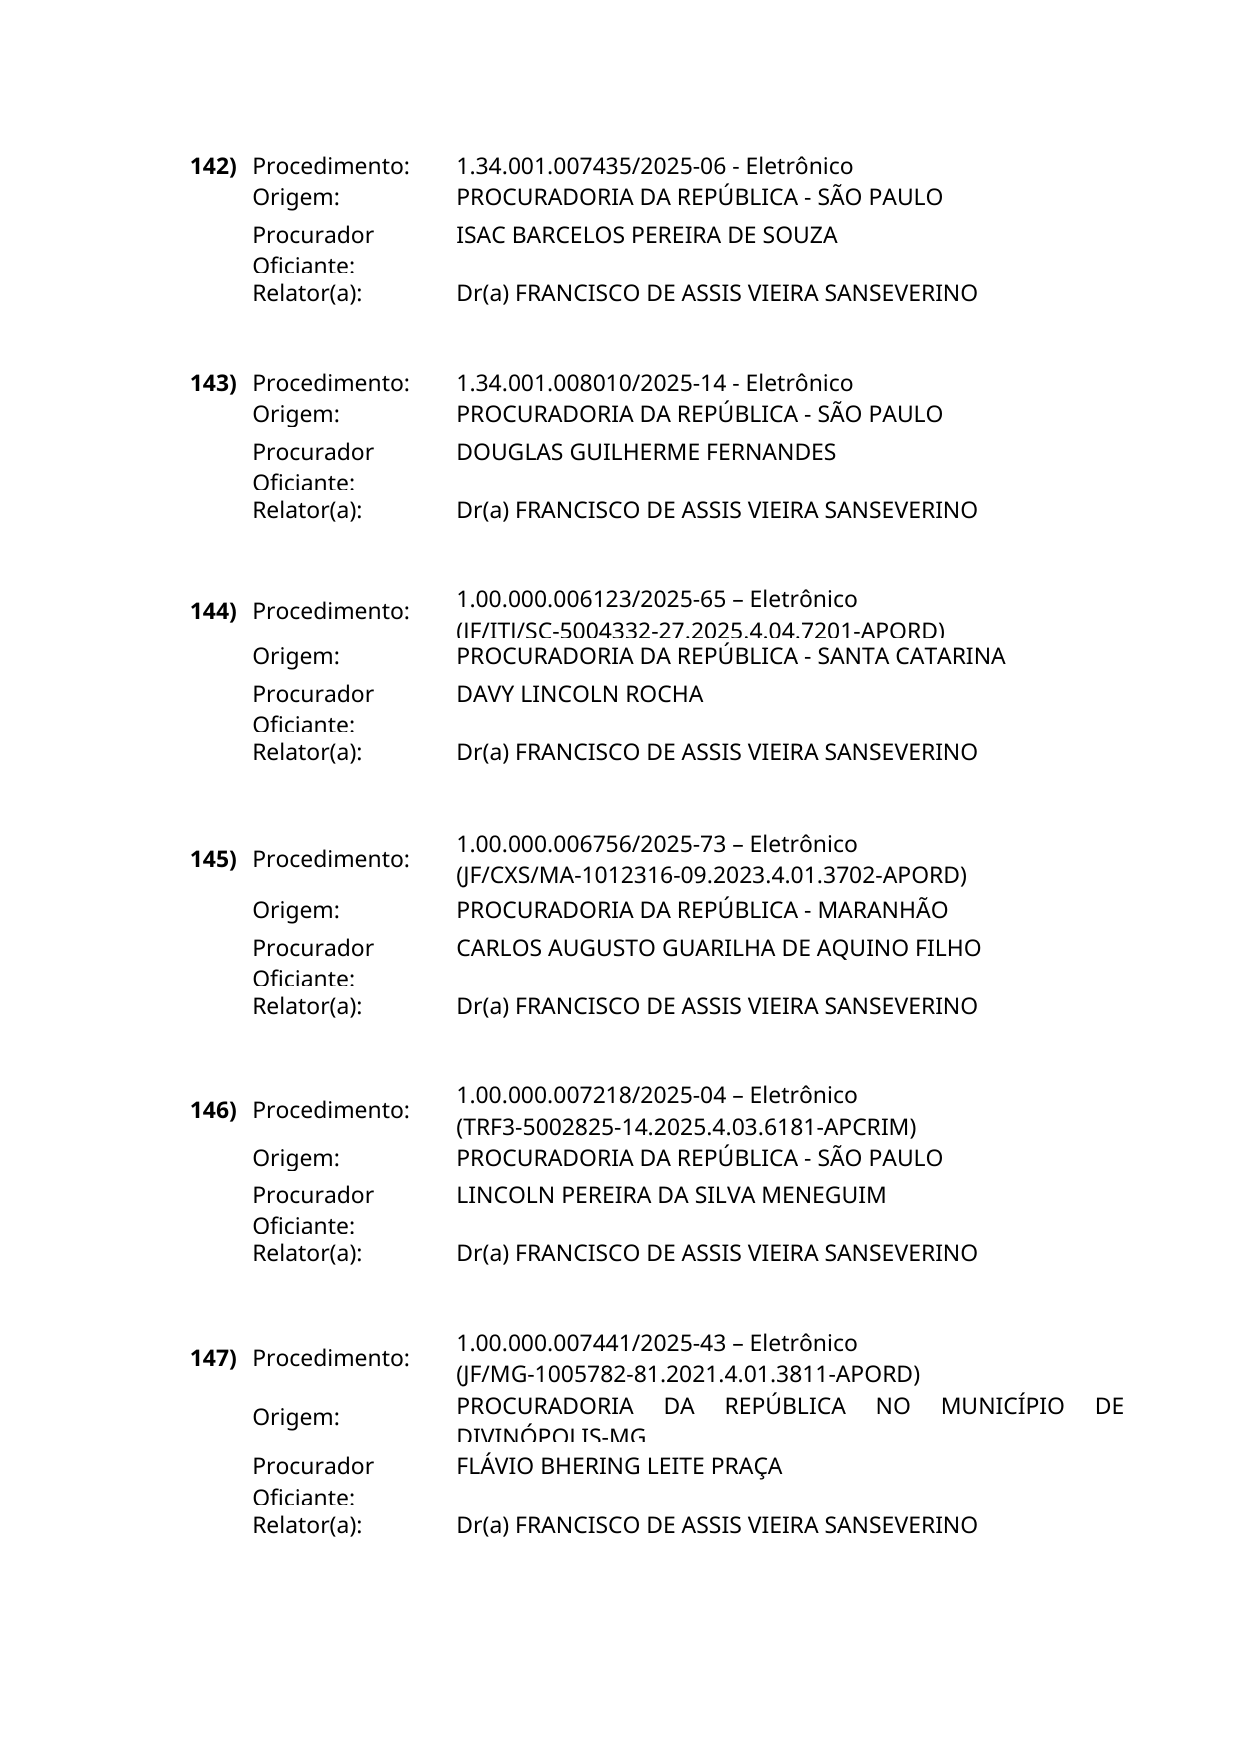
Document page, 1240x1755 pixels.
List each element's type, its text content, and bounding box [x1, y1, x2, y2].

table_cell [190, 678, 252, 730]
table_cell 145) [190, 826, 252, 892]
table_cell [456, 1233, 1125, 1237]
table_cell [1125, 1390, 1239, 1442]
table_header Relator(a): [252, 1237, 456, 1266]
table_cell [252, 732, 456, 736]
table_cell DAVY LINCOLN ROCHA [456, 678, 1125, 730]
table_cell [190, 894, 252, 923]
table_cell [190, 767, 252, 826]
table_cell [190, 525, 252, 583]
table_header Relator(a): [252, 990, 456, 1019]
table_cell [0, 894, 189, 923]
table_header Dr(a) FRANCISCO DE ASSIS VIEIRA SANSEVERINO [456, 494, 1125, 523]
table_cell [190, 1442, 252, 1450]
table_cell Procurador Oficiante: [252, 1450, 456, 1504]
table_cell [1125, 277, 1239, 308]
table_cell [1125, 273, 1239, 277]
table_cell Origem: [252, 181, 456, 210]
table_cell [0, 427, 189, 435]
table_cell PROCURADORIA DA REPÚBLICA - SANTA CATARINA [456, 640, 1125, 669]
table_cell PROCURADORIA DA REPÚBLICA - SÃO PAULO [456, 398, 1125, 427]
table_cell [252, 1171, 456, 1179]
table_cell [0, 1021, 189, 1079]
table_cell [0, 678, 189, 730]
table_header [190, 0, 252, 150]
table_cell [0, 732, 189, 736]
table_cell [190, 181, 252, 210]
table_cell Origem: [252, 1390, 456, 1442]
table_cell [0, 210, 189, 219]
table_cell [1125, 308, 1239, 367]
table_cell 1.00.000.007441/2025-43 – Eletrônico (JF/MG-1005782-81.2021.4.01.3811-APORD) [456, 1327, 1125, 1388]
table_cell [0, 640, 189, 669]
table_cell Procurador Oficiante: [252, 678, 456, 732]
table_cell 142) [190, 150, 252, 179]
table_cell [0, 273, 189, 277]
table_cell [0, 1179, 189, 1231]
table_cell [0, 1171, 189, 1179]
table_cell [252, 1505, 456, 1509]
table_cell [1125, 1327, 1239, 1388]
table_cell [456, 427, 1125, 435]
table_cell [190, 732, 252, 736]
table_cell [1125, 1021, 1239, 1079]
table_cell [190, 494, 252, 525]
table_cell [0, 1327, 189, 1388]
table_cell [1125, 736, 1239, 767]
table_cell [0, 1237, 189, 1268]
table_cell [1125, 219, 1239, 271]
table_cell [1125, 826, 1239, 892]
table_cell [0, 826, 189, 892]
table_cell [1125, 1179, 1239, 1231]
table_cell 147) [190, 1327, 252, 1388]
table_cell [190, 923, 252, 932]
table_header [1125, 0, 1239, 150]
table_cell 143) [190, 367, 252, 396]
table_cell [0, 308, 189, 367]
table_cell [0, 490, 189, 494]
table_header [0, 0, 189, 150]
table_cell [190, 435, 252, 487]
table_cell [252, 427, 456, 435]
table_cell Origem: [252, 398, 456, 427]
table_cell [190, 1390, 252, 1442]
table_cell Procedimento: [252, 1327, 456, 1388]
table_cell [190, 1505, 252, 1509]
table_cell [1125, 678, 1239, 730]
table_cell [190, 640, 252, 669]
table_cell PROCURADORIA DA REPÚBLICA - MARANHÃO [456, 894, 1125, 923]
table_cell [190, 1171, 252, 1179]
table_cell [0, 736, 189, 767]
table_cell [190, 990, 252, 1021]
table_cell [0, 990, 189, 1021]
table_cell [1125, 494, 1239, 525]
table_cell [190, 1450, 252, 1502]
table_cell [0, 767, 189, 826]
table_cell [1125, 1505, 1239, 1509]
table_header Dr(a) FRANCISCO DE ASSIS VIEIRA SANSEVERINO [456, 1509, 1125, 1538]
table_cell [190, 932, 252, 984]
table_cell [0, 219, 189, 271]
table_cell [456, 923, 1125, 932]
table_cell [456, 1442, 1125, 1450]
table_cell [456, 1021, 1125, 1079]
table_cell [0, 181, 189, 210]
table_cell [252, 210, 456, 219]
table_cell [456, 732, 1125, 736]
table_cell [456, 308, 1125, 367]
table_cell [1125, 732, 1239, 736]
table_cell [456, 525, 1125, 583]
table_cell 1.34.001.008010/2025-14 - Eletrônico [456, 367, 1125, 396]
table_cell LINCOLN PEREIRA DA SILVA MENEGUIM [456, 1179, 1125, 1231]
table_cell [252, 308, 456, 367]
table_cell [1125, 669, 1239, 678]
table_cell [456, 490, 1125, 494]
table_cell [1125, 1080, 1239, 1139]
table_header [456, 0, 1125, 150]
table_cell [190, 277, 252, 308]
table_cell [1125, 367, 1239, 396]
table_cell [1125, 181, 1239, 210]
table_cell [1125, 923, 1239, 932]
table_cell [1125, 150, 1239, 179]
table_cell Procedimento: [252, 150, 456, 179]
table_cell [1125, 1269, 1239, 1327]
table_cell [1125, 1171, 1239, 1179]
table_cell [190, 1233, 252, 1237]
table_cell [456, 1269, 1125, 1327]
table_header Relator(a): [252, 736, 456, 765]
table_cell [1125, 990, 1239, 1021]
table_cell [0, 583, 189, 638]
table_cell [456, 210, 1125, 219]
table_cell [0, 1509, 189, 1540]
table_cell [190, 427, 252, 435]
table_cell [190, 398, 252, 427]
table_cell [1125, 525, 1239, 583]
table_cell [1125, 932, 1239, 984]
table_cell [1125, 583, 1239, 638]
table_cell [456, 669, 1125, 678]
table_cell [1125, 1141, 1239, 1171]
table_cell [252, 923, 456, 932]
table_cell [0, 1450, 189, 1502]
table_header Relator(a): [252, 1509, 456, 1538]
table_cell Procedimento: [252, 583, 456, 638]
table_header Relator(a): [252, 277, 456, 306]
table_cell [1125, 210, 1239, 219]
table_cell Procurador Oficiante: [252, 932, 456, 986]
table_cell [0, 986, 189, 990]
table_cell [190, 1141, 252, 1171]
table_cell [252, 525, 456, 583]
table_cell [252, 767, 456, 826]
table_cell [0, 435, 189, 487]
table_cell [1125, 1442, 1239, 1450]
table_cell [252, 1233, 456, 1237]
table_cell [190, 273, 252, 277]
table_cell [252, 273, 456, 277]
table_cell [456, 986, 1125, 990]
table_cell [190, 986, 252, 990]
table_cell [252, 490, 456, 494]
table_cell CARLOS AUGUSTO GUARILHA DE AQUINO FILHO [456, 932, 1125, 984]
table_cell 1.00.000.006756/2025-73 – Eletrônico (JF/CXS/MA-1012316-09.2023.4.01.3702-APORD) [456, 826, 1125, 892]
table_cell [190, 736, 252, 767]
table_cell [0, 1080, 189, 1139]
table_cell Procedimento: [252, 826, 456, 892]
table_cell 1.00.000.007218/2025-04 – Eletrônico (TRF3-5002825-14.2025.4.03.6181-APCRIM) [456, 1080, 1125, 1139]
table_cell [190, 1179, 252, 1231]
table_cell [0, 494, 189, 525]
table_cell [1125, 894, 1239, 923]
table_cell Procurador Oficiante: [252, 435, 456, 489]
table_cell [1125, 986, 1239, 990]
table_cell PROCURADORIA DA REPÚBLICA NO MUNICÍPIO DE DIVINÓPOLIS-MG [456, 1390, 1125, 1442]
table_cell [252, 1021, 456, 1079]
table_cell [0, 277, 189, 308]
table_cell [1125, 1237, 1239, 1268]
table_cell PROCURADORIA DA REPÚBLICA - SÃO PAULO [456, 181, 1125, 210]
table_cell Procurador Oficiante: [252, 1179, 456, 1233]
table_cell [1125, 640, 1239, 669]
table_cell [1125, 490, 1239, 494]
table_cell [190, 210, 252, 219]
table_cell DOUGLAS GUILHERME FERNANDES [456, 435, 1125, 487]
table_cell [190, 1509, 252, 1540]
table_cell Origem: [252, 640, 456, 669]
table_cell Procedimento: [252, 1080, 456, 1139]
table_cell [0, 669, 189, 678]
table_cell [190, 1021, 252, 1079]
table_cell [252, 1269, 456, 1327]
table_cell [456, 767, 1125, 826]
table_cell [0, 398, 189, 427]
table_cell [0, 1233, 189, 1237]
table_cell 144) [190, 583, 252, 638]
table_cell [1125, 398, 1239, 427]
table_cell [1125, 427, 1239, 435]
table_cell Origem: [252, 894, 456, 923]
table_cell Origem: [252, 1141, 456, 1171]
table_cell [1125, 435, 1239, 487]
table_header Dr(a) FRANCISCO DE ASSIS VIEIRA SANSEVERINO [456, 1237, 1125, 1266]
table_header [252, 0, 456, 150]
table_cell [190, 219, 252, 271]
table_cell [1125, 1450, 1239, 1502]
table_cell [0, 1505, 189, 1509]
table_cell Procurador Oficiante: [252, 219, 456, 273]
table_cell [0, 932, 189, 984]
table_cell [0, 1269, 189, 1327]
table_cell [190, 669, 252, 678]
table_cell [0, 923, 189, 932]
table_header Relator(a): [252, 494, 456, 523]
table_cell [0, 150, 189, 179]
table_cell 1.34.001.007435/2025-06 - Eletrônico [456, 150, 1125, 179]
table_cell [190, 308, 252, 367]
table_cell [456, 273, 1125, 277]
table_cell [0, 1442, 189, 1450]
table_cell [0, 525, 189, 583]
table_cell 1.00.000.006123/2025-65 – Eletrônico (JF/ITJ/SC-5004332-27.2025.4.04.7201-APORD) [456, 583, 1125, 638]
table_cell 146) [190, 1080, 252, 1139]
table_cell [456, 1171, 1125, 1179]
table_cell [1125, 767, 1239, 826]
table_cell ISAC BARCELOS PEREIRA DE SOUZA [456, 219, 1125, 271]
table_header Dr(a) FRANCISCO DE ASSIS VIEIRA SANSEVERINO [456, 990, 1125, 1019]
table_cell [0, 1390, 189, 1442]
table_cell [456, 1505, 1125, 1509]
table_header Dr(a) FRANCISCO DE ASSIS VIEIRA SANSEVERINO [456, 736, 1125, 765]
table_cell [252, 669, 456, 678]
table_cell [252, 1442, 456, 1450]
table_cell Procedimento: [252, 367, 456, 396]
table_cell [252, 986, 456, 990]
table_cell [1125, 1509, 1239, 1540]
table_cell FLÁVIO BHERING LEITE PRAÇA [456, 1450, 1125, 1502]
table_cell [190, 1269, 252, 1327]
table_cell PROCURADORIA DA REPÚBLICA - SÃO PAULO [456, 1141, 1125, 1171]
table_cell [0, 367, 189, 396]
table_cell [190, 490, 252, 494]
table_cell [1125, 1233, 1239, 1237]
table_cell [190, 1237, 252, 1268]
table_cell [0, 1141, 189, 1171]
table_header Dr(a) FRANCISCO DE ASSIS VIEIRA SANSEVERINO [456, 277, 1125, 306]
